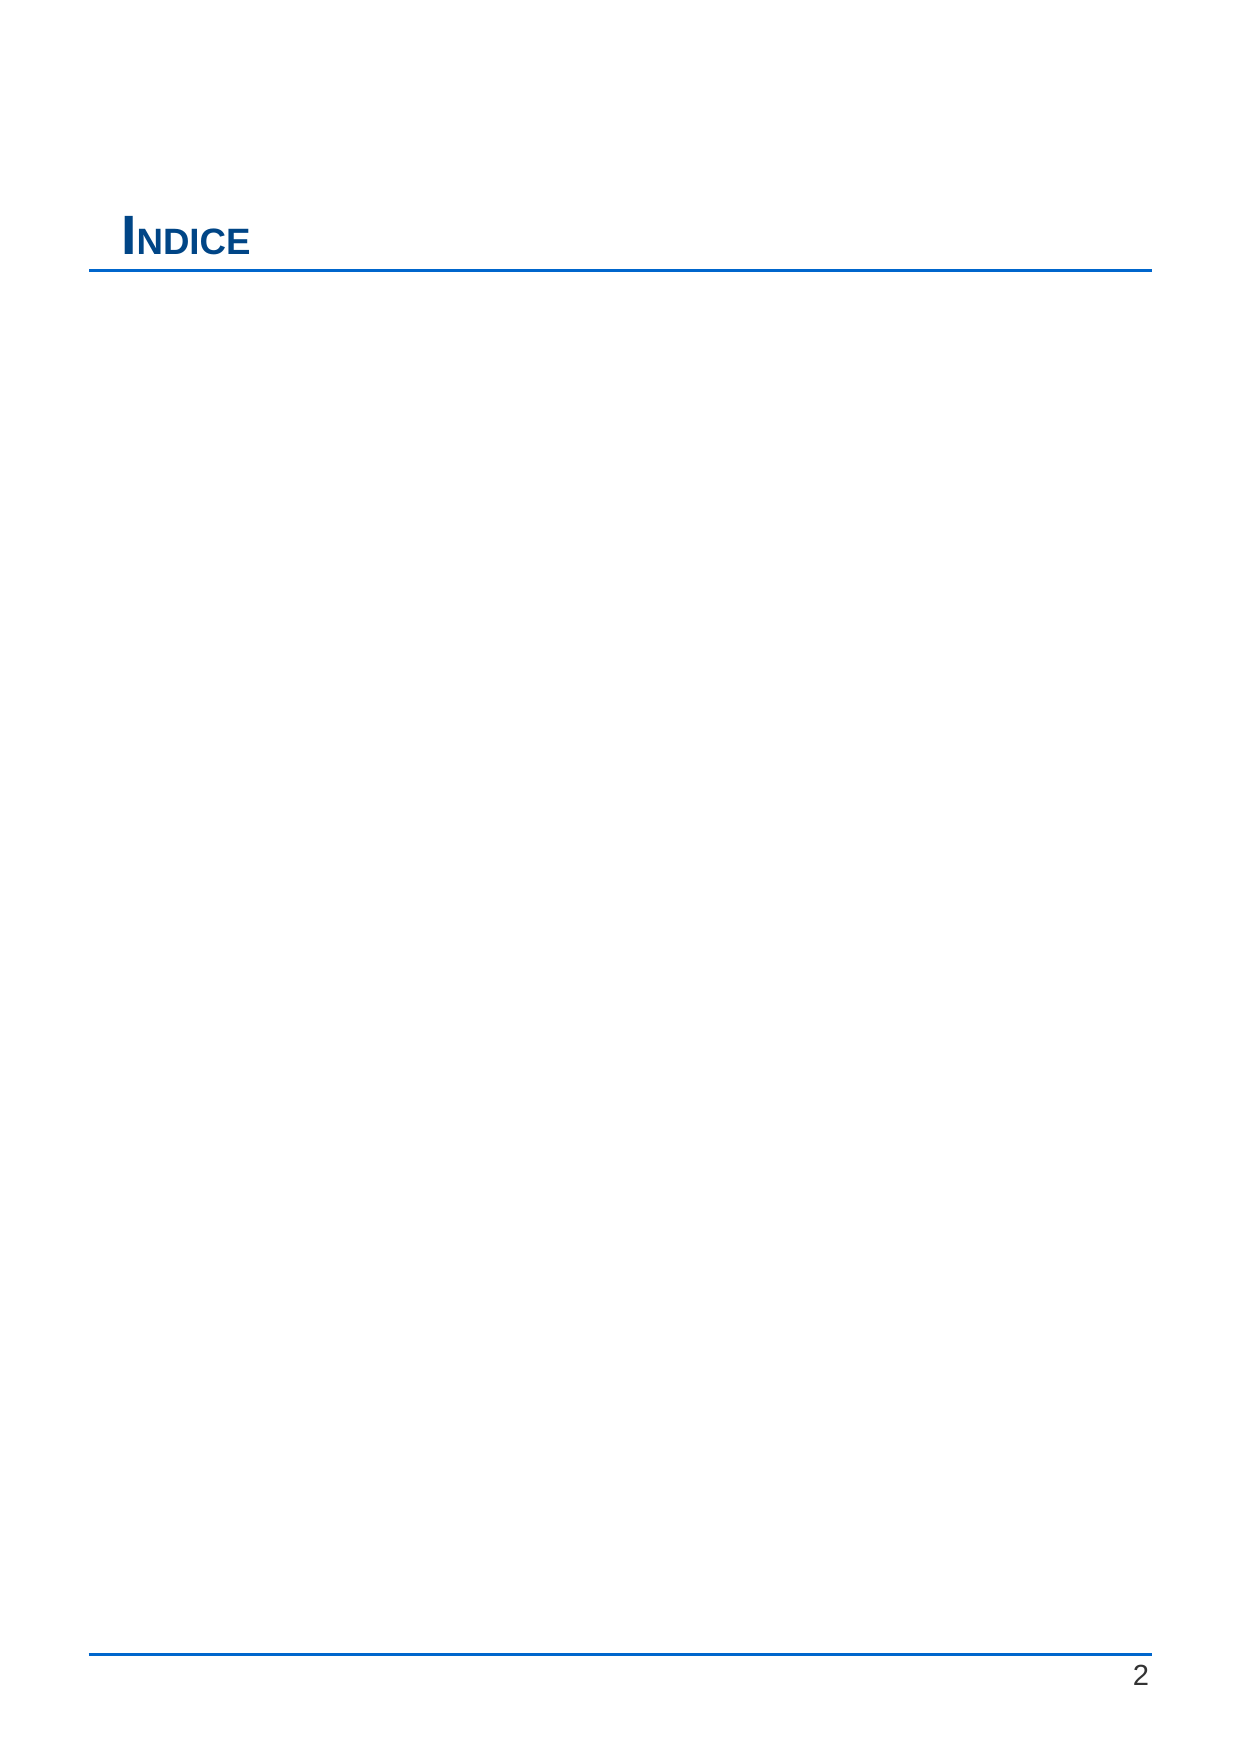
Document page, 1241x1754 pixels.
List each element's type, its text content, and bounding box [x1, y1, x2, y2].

subtitle Indice [88, 199, 1152, 272]
